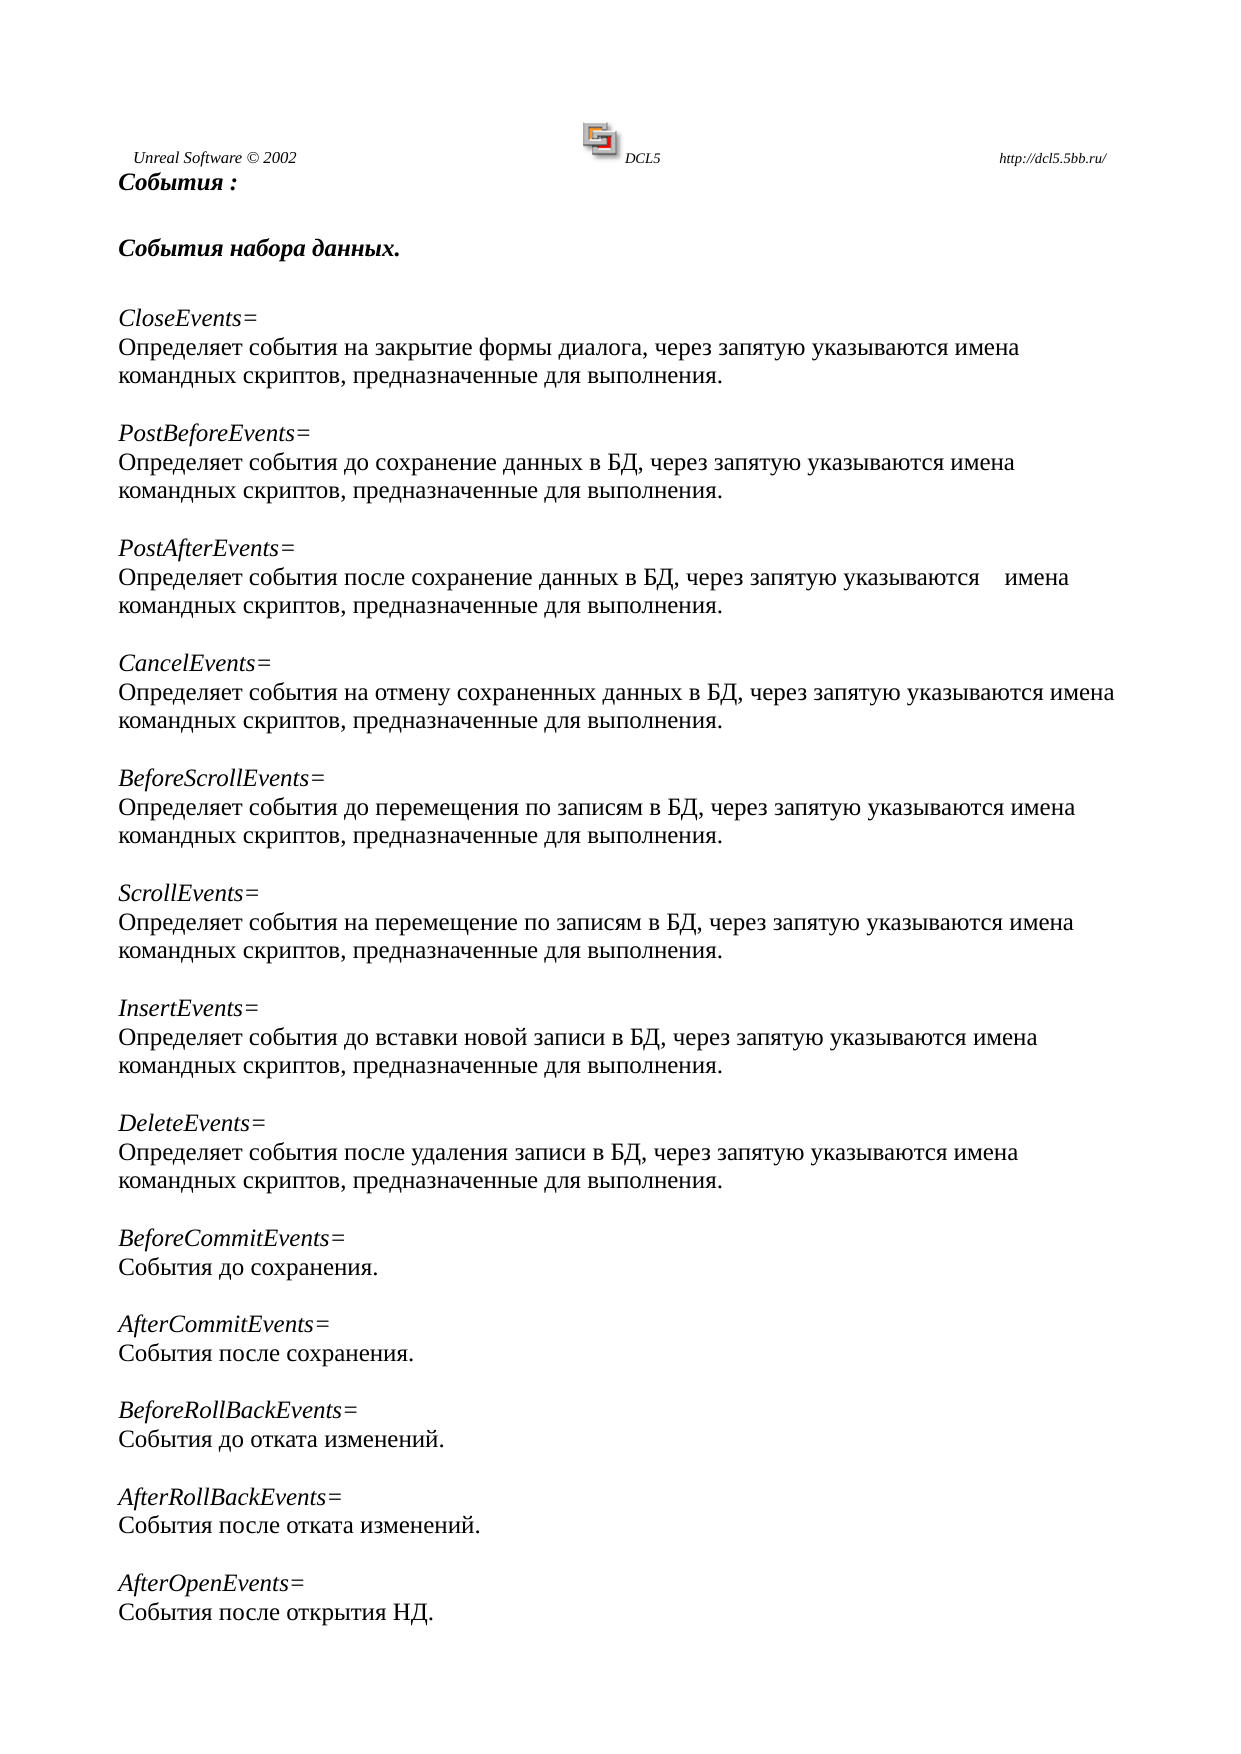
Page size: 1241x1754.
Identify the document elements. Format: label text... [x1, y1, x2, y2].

text Определяет события до вставки новой записи в БД, через запятую указываются имена командных скриптов, предназначенные для выполнения. [118, 1022, 1122, 1079]
text DeleteEvents= [118, 1108, 1122, 1137]
text BeforeRollBackEvents= [118, 1395, 1122, 1424]
text Определяет события после удаления записи в БД, через запятую указываются имена командных скриптов, предназначенные для выполнения. [118, 1137, 1122, 1194]
text InsertEvents= [118, 993, 1122, 1022]
text Определяет события после сохранение данных в БД, через запятую указываются имена командных скриптов, предназначенные для выполнения. [118, 562, 1122, 619]
text AfterCommitEvents= [118, 1309, 1122, 1338]
text События после открытия НД. [118, 1597, 1122, 1625]
text AfterOpenEvents= [118, 1568, 1122, 1597]
subtitle События : [118, 167, 1122, 195]
text PostBeforeEvents= [118, 418, 1122, 447]
text CancelEvents= [118, 648, 1122, 677]
text BeforeScrollEvents= [118, 763, 1122, 792]
text CloseEvents= [118, 303, 1122, 332]
text Определяет события на отмену сохраненных данных в БД, через запятую указываются имена командных скриптов, предназначенные для выполнения. [118, 677, 1122, 734]
text BeforeCommitEvents= [118, 1223, 1122, 1252]
text События до сохранения. [118, 1252, 1122, 1280]
text События после отката изменений. [118, 1510, 1122, 1539]
text PostAfterEvents= [118, 533, 1122, 562]
text Определяет события на закрытие формы диалога, через запятую указываются имена командных скриптов, предназначенные для выполнения. [118, 332, 1122, 389]
picture [579, 118, 625, 164]
text Определяет события на перемещение по записям в БД, через запятую указываются имена командных скриптов, предназначенные для выполнения. [118, 907, 1122, 964]
text Определяет события до сохранение данных в БД, через запятую указываются имена командных скриптов, предназначенные для выполнения. [118, 447, 1122, 504]
text События до отката изменений. [118, 1424, 1122, 1453]
text AfterRollBackEvents= [118, 1482, 1122, 1510]
text ScrollEvents= [118, 878, 1122, 907]
subtitle События набора данных. [118, 233, 1122, 262]
text События после сохранения. [118, 1338, 1122, 1367]
text Определяет события до перемещения по записям в БД, через запятую указываются имена командных скриптов, предназначенные для выполнения. [118, 792, 1122, 849]
